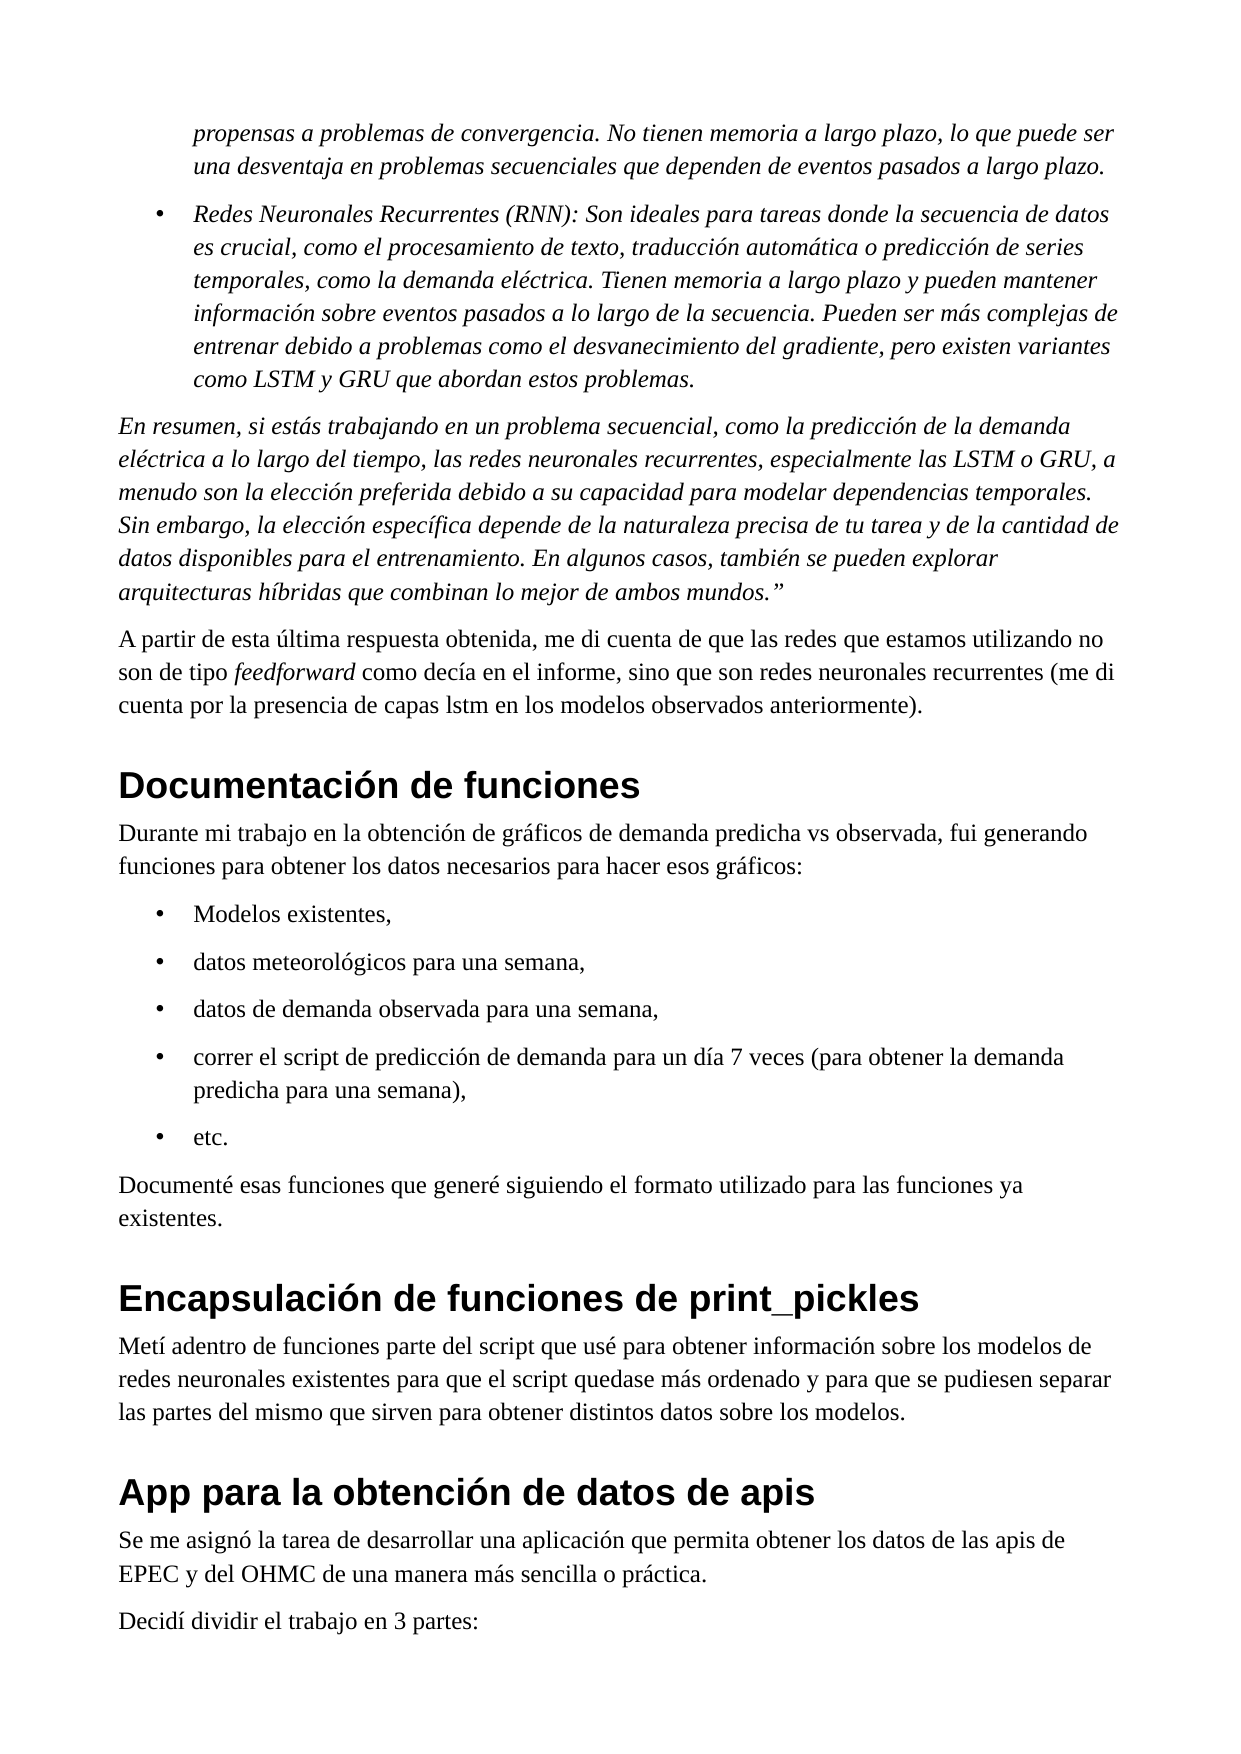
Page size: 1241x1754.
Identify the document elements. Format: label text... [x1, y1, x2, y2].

list datos meteorológicos para una semana, [156, 947, 1122, 975]
list propensas a problemas de convergencia. No tienen memoria a largo plazo, lo que puede ser una desventaja en problemas secuenciales que dependen de eventos pasados a largo plazo. [156, 118, 1122, 180]
subtitle App para la obtención de datos de apis [118, 1470, 1122, 1513]
list datos de demanda observada para una semana, [156, 994, 1122, 1023]
text Se me asignó la tarea de desarrollar una aplicación que permita obtener los datos de las apis de EPEC y del OHMC de una manera más sencilla o práctica. [118, 1526, 1122, 1587]
text Metí adentro de funciones parte del script que usé para obtener información sobre los modelos de redes neuronales existentes para que el script quedase más ordenado y para que se pudiesen separar las partes del mismo que sirven para obtener distintos datos sobre los modelos. [118, 1331, 1122, 1426]
list Redes Neuronales Recurrentes (RNN): Son ideales para tareas donde la secuencia de datos es crucial, como el procesamiento de texto, traducción automática o predicción de series temporales, como la demanda eléctrica. Tienen memoria a largo plazo y pueden mantener información sobre eventos pasados a lo largo de la secuencia. Pueden ser más complejas de entrenar debido a problemas como el desvanecimiento del gradiente, pero existen variantes como LSTM y GRU que abordan estos problemas. [156, 199, 1122, 393]
text Durante mi trabajo en la obtención de gráficos de demanda predicha vs observada, fui generando funciones para obtener los datos necesarios para hacer esos gráficos: [118, 818, 1122, 880]
text En resumen, si estás trabajando en un problema secuencial, como la predicción de la demanda eléctrica a lo largo del tiempo, las redes neuronales recurrentes, especialmente las LSTM o GRU, a menudo son la elección preferida debido a su capacidad para modelar dependencias temporales. Sin embargo, la elección específica depende de la naturaleza precisa de tu tarea y de la cantidad de datos disponibles para el entrenamiento. En algunos casos, también se pueden explorar arquitecturas híbridas que combinan lo mejor de ambos mundos.” [118, 411, 1122, 605]
list Modelos existentes, [156, 899, 1122, 928]
text Decidí dividir el trabajo en 3 partes: [118, 1606, 1122, 1635]
text A partir de esta última respuesta obtenida, me di cuenta de que las redes que estamos utilizando no son de tipo feedforward como decía en el informe, sino que son redes neuronales recurrentes (me di cuenta por la presencia de capas lstm en los modelos observados anteriormente). [118, 624, 1122, 719]
subtitle Documentación de funciones [118, 763, 1122, 806]
list correr el script de predicción de demanda para un día 7 veces (para obtener la demanda predicha para una semana), [156, 1042, 1122, 1104]
subtitle Encapsulación de funciones de print_pickles [118, 1276, 1122, 1319]
text Documenté esas funciones que generé siguiendo el formato utilizado para las funciones ya existentes. [118, 1170, 1122, 1232]
list etc. [156, 1122, 1122, 1151]
